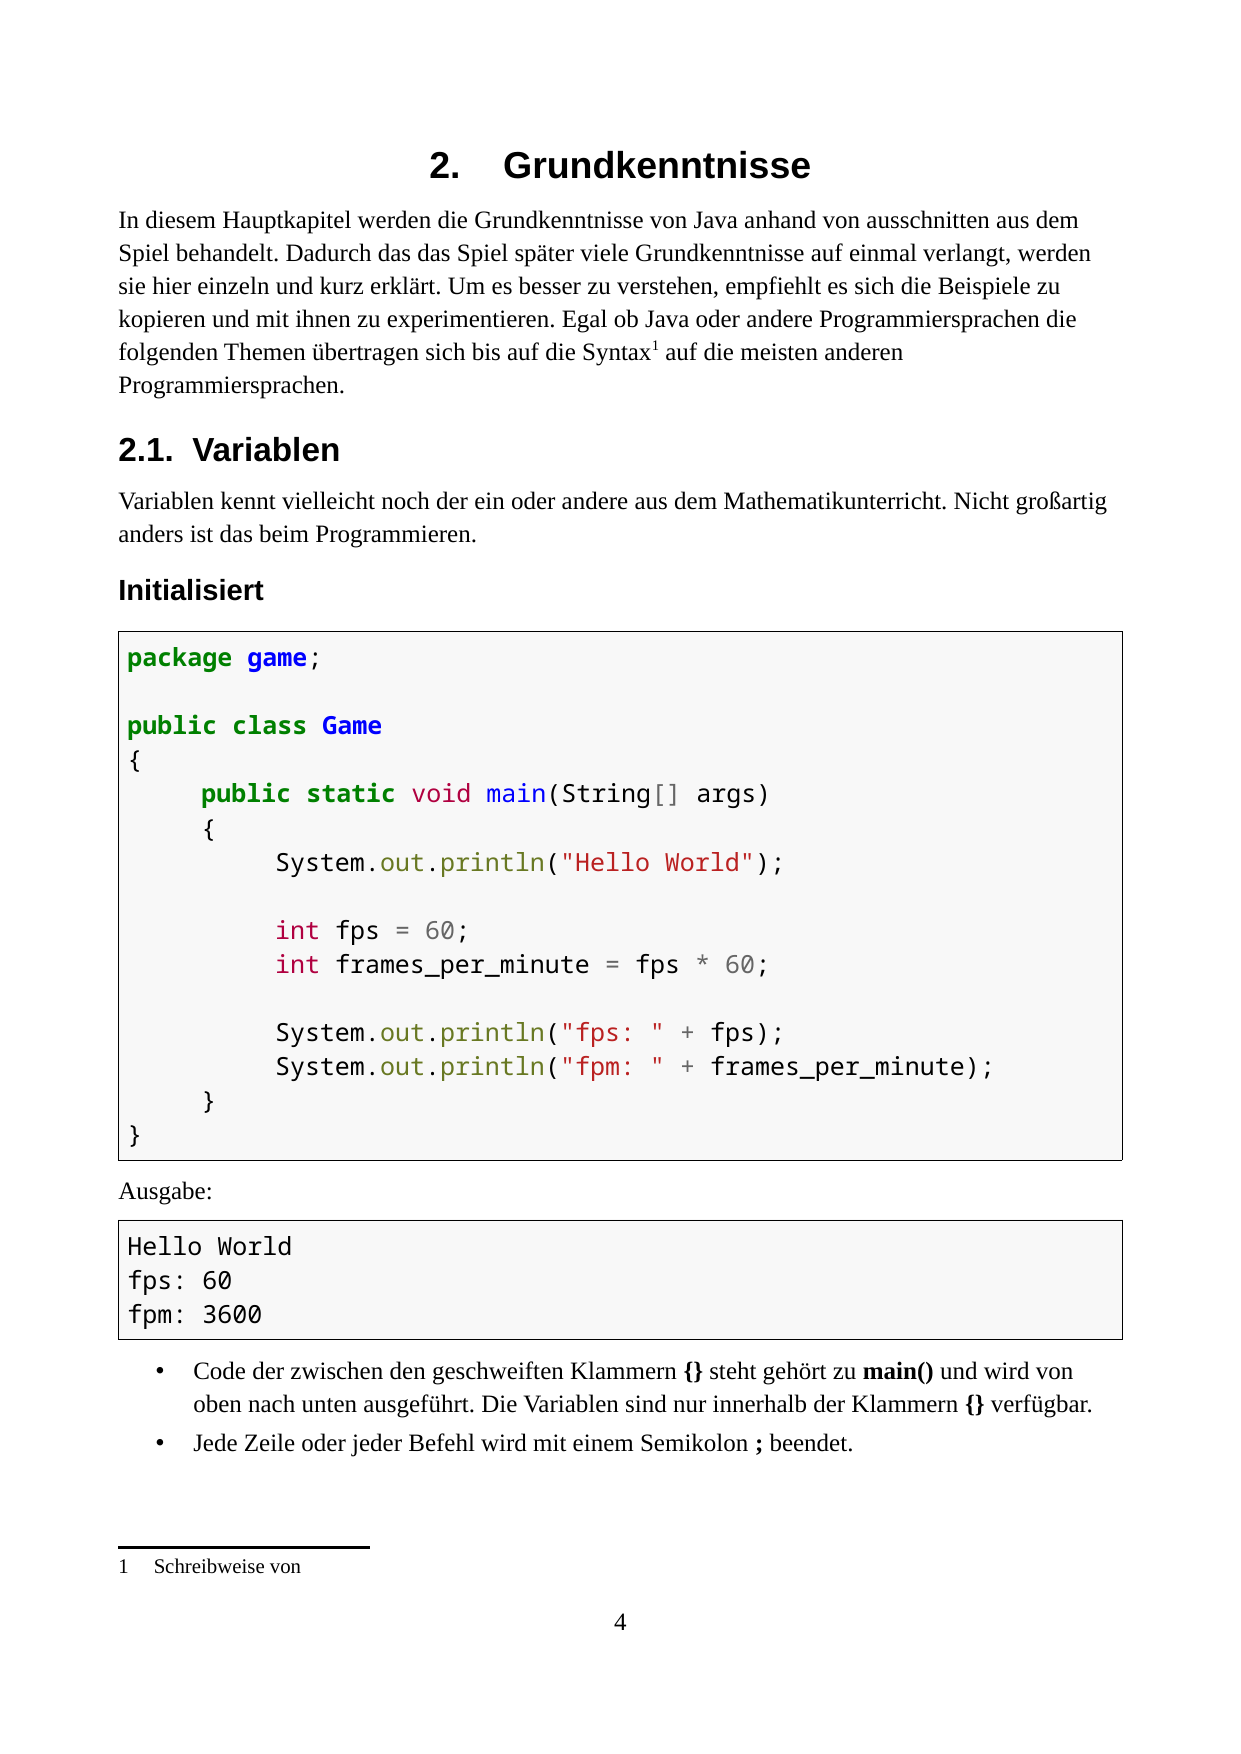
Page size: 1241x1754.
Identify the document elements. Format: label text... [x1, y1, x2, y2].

text int fps = 60; [127, 912, 1113, 946]
text In diesem Hauptkapitel werden die Grundkenntnisse von Java anhand von ausschnitten aus dem Spiel behandelt. Dadurch das das Spiel später viele Grundkenntnisse auf einmal verlangt, werden sie hier einzeln und kurz erklärt. Um es besser zu verstehen, empfiehlt es sich die Beispiele zu kopieren und mit ihnen zu experimentieren. Egal ob Java oder andere Programmiersprachen die folgenden Themen übertragen sich bis auf die Syntax auf die meisten anderen Programmiersprachen. [118, 205, 1122, 398]
text Ausgabe: [118, 1161, 1122, 1205]
list Jede Zeile oder jeder Befehl wird mit einem Semikolon ; beendet. [156, 1428, 1122, 1456]
text System.out.println("fps: " + fps); [127, 1014, 1113, 1049]
subtitle Initialisiert [94, 573, 1122, 607]
text Hello World [127, 1228, 1113, 1262]
text } [127, 1083, 1113, 1117]
text fps: 60 [127, 1262, 1113, 1297]
list Code der zwischen den geschweiften Klammern {} steht gehört zu main() und wird von oben nach unten ausgeführt. Die Variablen sind nur innerhalb der Klammern {} verfügbar. [156, 1340, 1122, 1417]
text Schreibweise von [118, 1553, 1122, 1578]
subtitle Variablen [118, 429, 1122, 468]
text { [127, 742, 1113, 776]
text package game; [127, 640, 1113, 674]
text [118, 625, 1122, 631]
text { [127, 810, 1113, 844]
subtitle Grundkenntnisse [118, 143, 1122, 186]
text System.out.println("fpm: " + frames_per_minute); [127, 1049, 1113, 1083]
text } [127, 1117, 1113, 1151]
text Variablen kennt vielleicht noch der ein oder andere aus dem Mathematikunterricht. Nicht großartig anders ist das beim Programmieren. [118, 486, 1122, 548]
text public static void main(String[] args) [127, 776, 1113, 810]
text int frames_per_minute = fps * 60; [127, 946, 1113, 981]
text fpm: 3600 [127, 1297, 1113, 1331]
text public class Game [127, 708, 1113, 742]
text System.out.println("Hello World"); [127, 844, 1113, 878]
